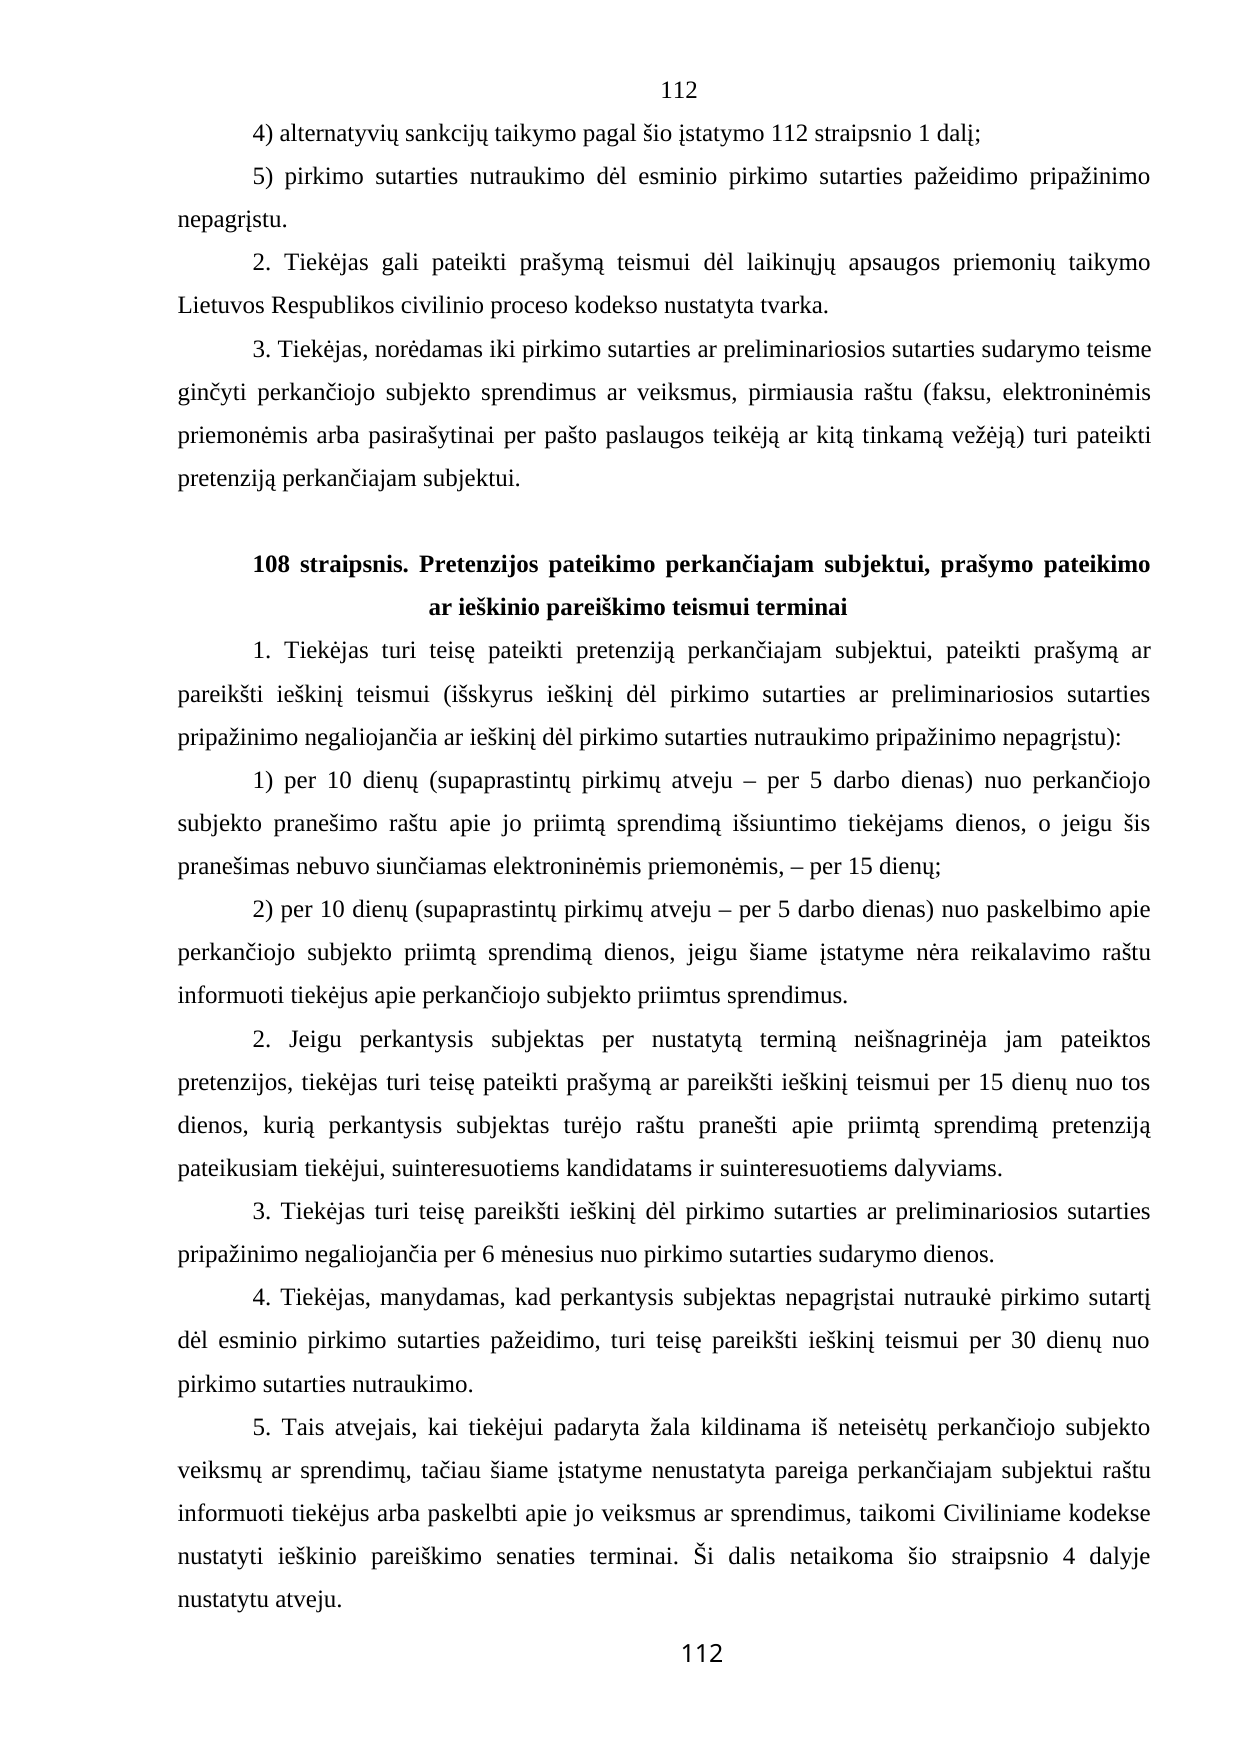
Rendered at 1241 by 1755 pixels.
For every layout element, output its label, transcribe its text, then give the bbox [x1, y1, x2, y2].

text 108 straipsnis. Pretenzijos pateikimo perkančiajam subjektui, prašymo pateikimo ar ieškinio pareiškimo teismui terminai [252, 549, 1152, 621]
text 1) per 10 dienų (supaprastintų pirkimų atveju – per 5 darbo dienas) nuo perkančiojo subjekto pranešimo raštu apie jo priimtą sprendimą išsiuntimo tiekėjams dienos, o jeigu šis pranešimas nebuvo siunčiamas elektroninėmis priemonėmis, – per 15 dienų; [177, 765, 1152, 880]
text 2. Tiekėjas gali pateikti prašymą teismui dėl laikinųjų apsaugos priemonių taikymo Lietuvos Respublikos civilinio proceso kodekso nustatyta tvarka. [177, 247, 1152, 319]
text 3. Tiekėjas, norėdamas iki pirkimo sutarties ar preliminariosios sutarties sudarymo teisme ginčyti perkančiojo subjekto sprendimus ar veiksmus, pirmiausia raštu (faksu, elektroninėmis priemonėmis arba pasirašytinai per pašto paslaugos teikėją ar kitą tinkamą vežėją) turi pateikti pretenziją perkančiajam subjektui. [177, 334, 1152, 492]
text 1. Tiekėjas turi teisę pateikti pretenziją perkančiajam subjektui, pateikti prašymą ar pareikšti ieškinį teismui (išskyrus ieškinį dėl pirkimo sutarties ar preliminariosios sutarties pripažinimo negaliojančia ar ieškinį dėl pirkimo sutarties nutraukimo pripažinimo nepagrįstu): [177, 636, 1152, 751]
text 5) pirkimo sutarties nutraukimo dėl esminio pirkimo sutarties pažeidimo pripažinimo nepagrįstu. [177, 161, 1152, 233]
text 2. Jeigu perkantysis subjektas per nustatytą terminą neišnagrinėja jam pateiktos pretenzijos, tiekėjas turi teisę pateikti prašymą ar pareikšti ieškinį teismui per 15 dienų nuo tos dienos, kurią perkantysis subjektas turėjo raštu pranešti apie priimtą sprendimą pretenziją pateikusiam tiekėjui, suinteresuotiems kandidatams ir suinteresuotiems dalyviams. [177, 1024, 1152, 1182]
text 5. Tais atvejais, kai tiekėjui padaryta žala kildinama iš neteisėtų perkančiojo subjekto veiksmų ar sprendimų, tačiau šiame įstatyme nenustatyta pareiga perkančiajam subjektui raštu informuoti tiekėjus arba paskelbti apie jo veiksmus ar sprendimus, taikomi Civiliniame kodekse nustatyti ieškinio pareiškimo senaties terminai. Ši dalis netaikoma šio straipsnio 4 dalyje nustatytu atveju. [177, 1412, 1152, 1613]
text 4) alternatyvių sankcijų taikymo pagal šio įstatymo 112 straipsnio 1 dalį; [177, 118, 1152, 147]
text 3. Tiekėjas turi teisę pareikšti ieškinį dėl pirkimo sutarties ar preliminariosios sutarties pripažinimo negaliojančia per 6 mėnesius nuo pirkimo sutarties sudarymo dienos. [177, 1196, 1152, 1268]
text 4. Tiekėjas, manydamas, kad perkantysis subjektas nepagrįstai nutraukė pirkimo sutartį dėl esminio pirkimo sutarties pažeidimo, turi teisę pareikšti ieškinį teismui per 30 dienų nuo pirkimo sutarties nutraukimo. [177, 1282, 1152, 1397]
text 2) per 10 dienų (supaprastintų pirkimų atveju – per 5 darbo dienas) nuo paskelbimo apie perkančiojo subjekto priimtą sprendimą dienos, jeigu šiame įstatyme nėra reikalavimo raštu informuoti tiekėjus apie perkančiojo subjekto priimtus sprendimus. [177, 894, 1152, 1009]
